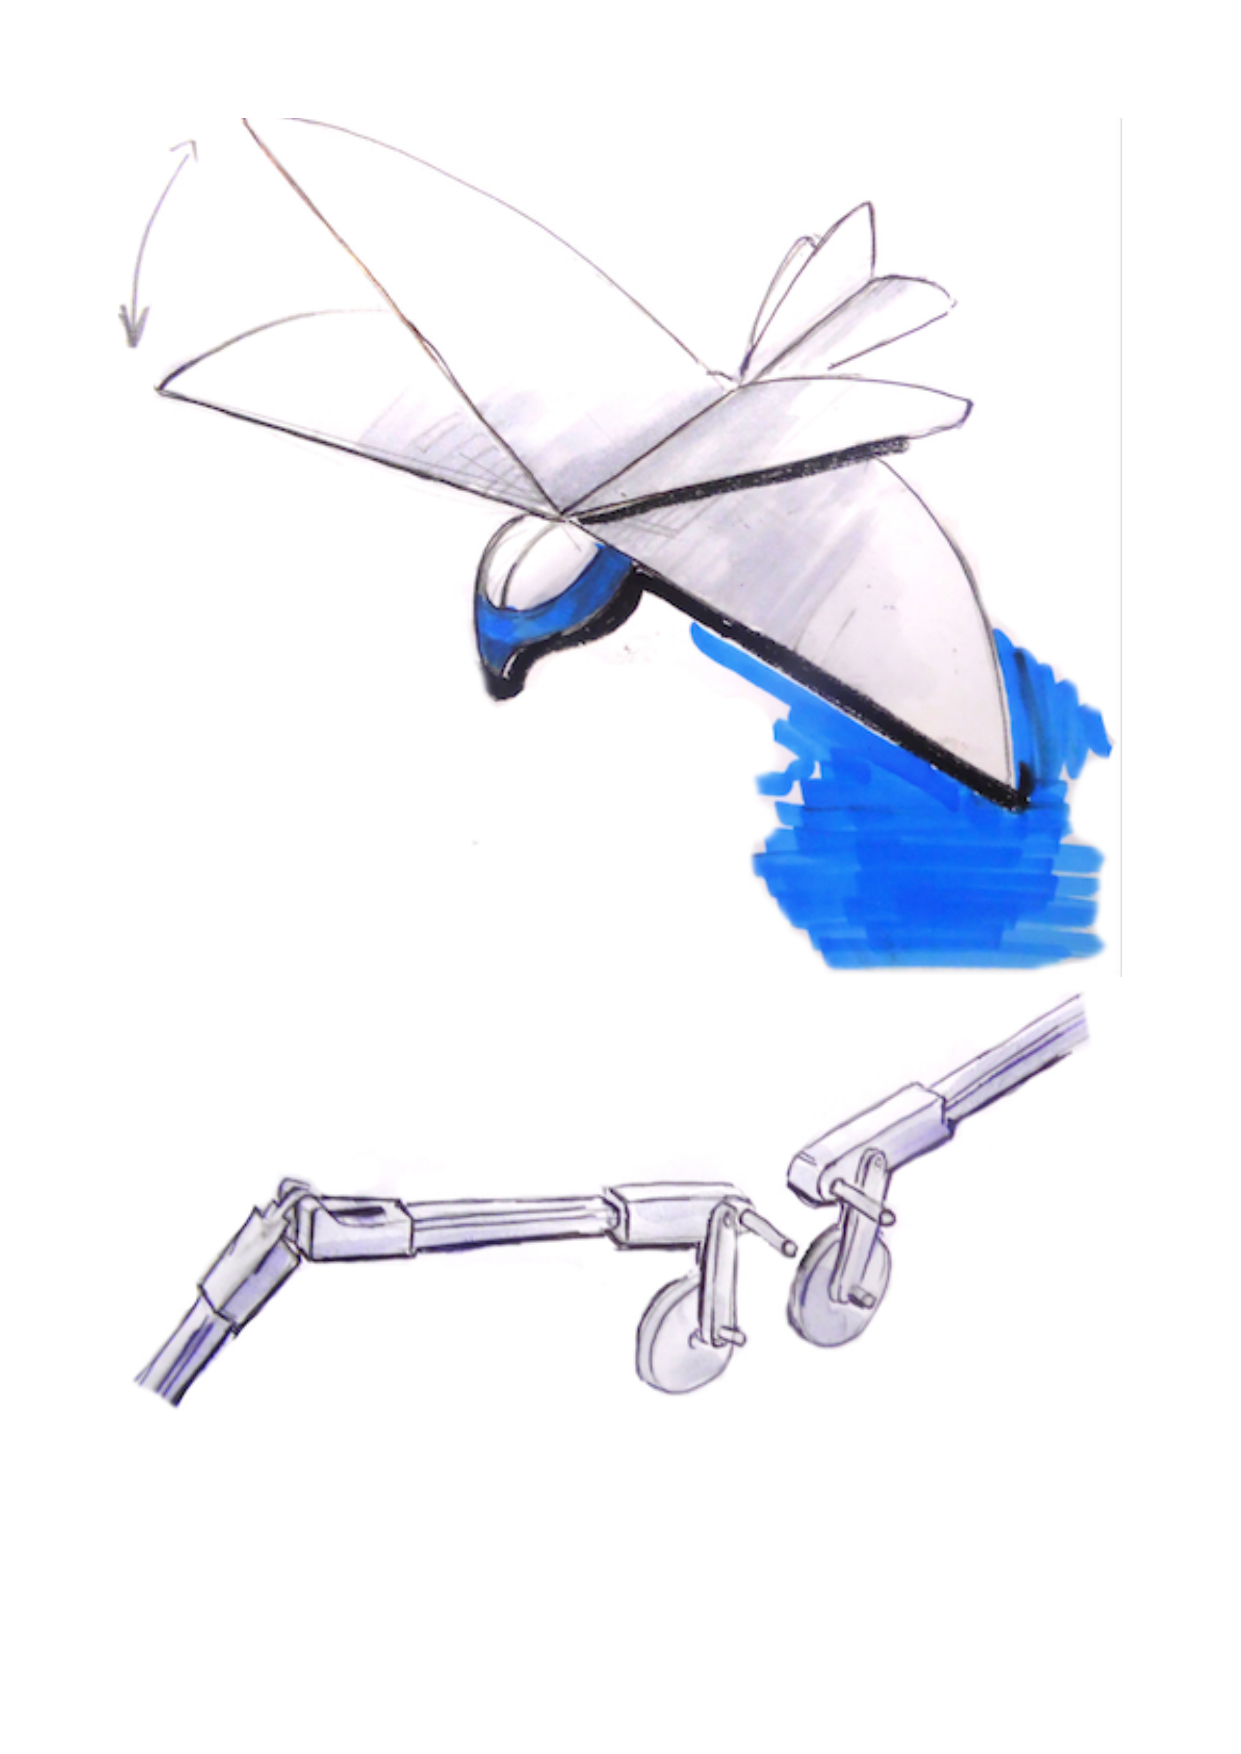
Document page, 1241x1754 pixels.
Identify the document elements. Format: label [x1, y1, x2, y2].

picture [118, 983, 1123, 1431]
picture [118, 118, 1123, 977]
